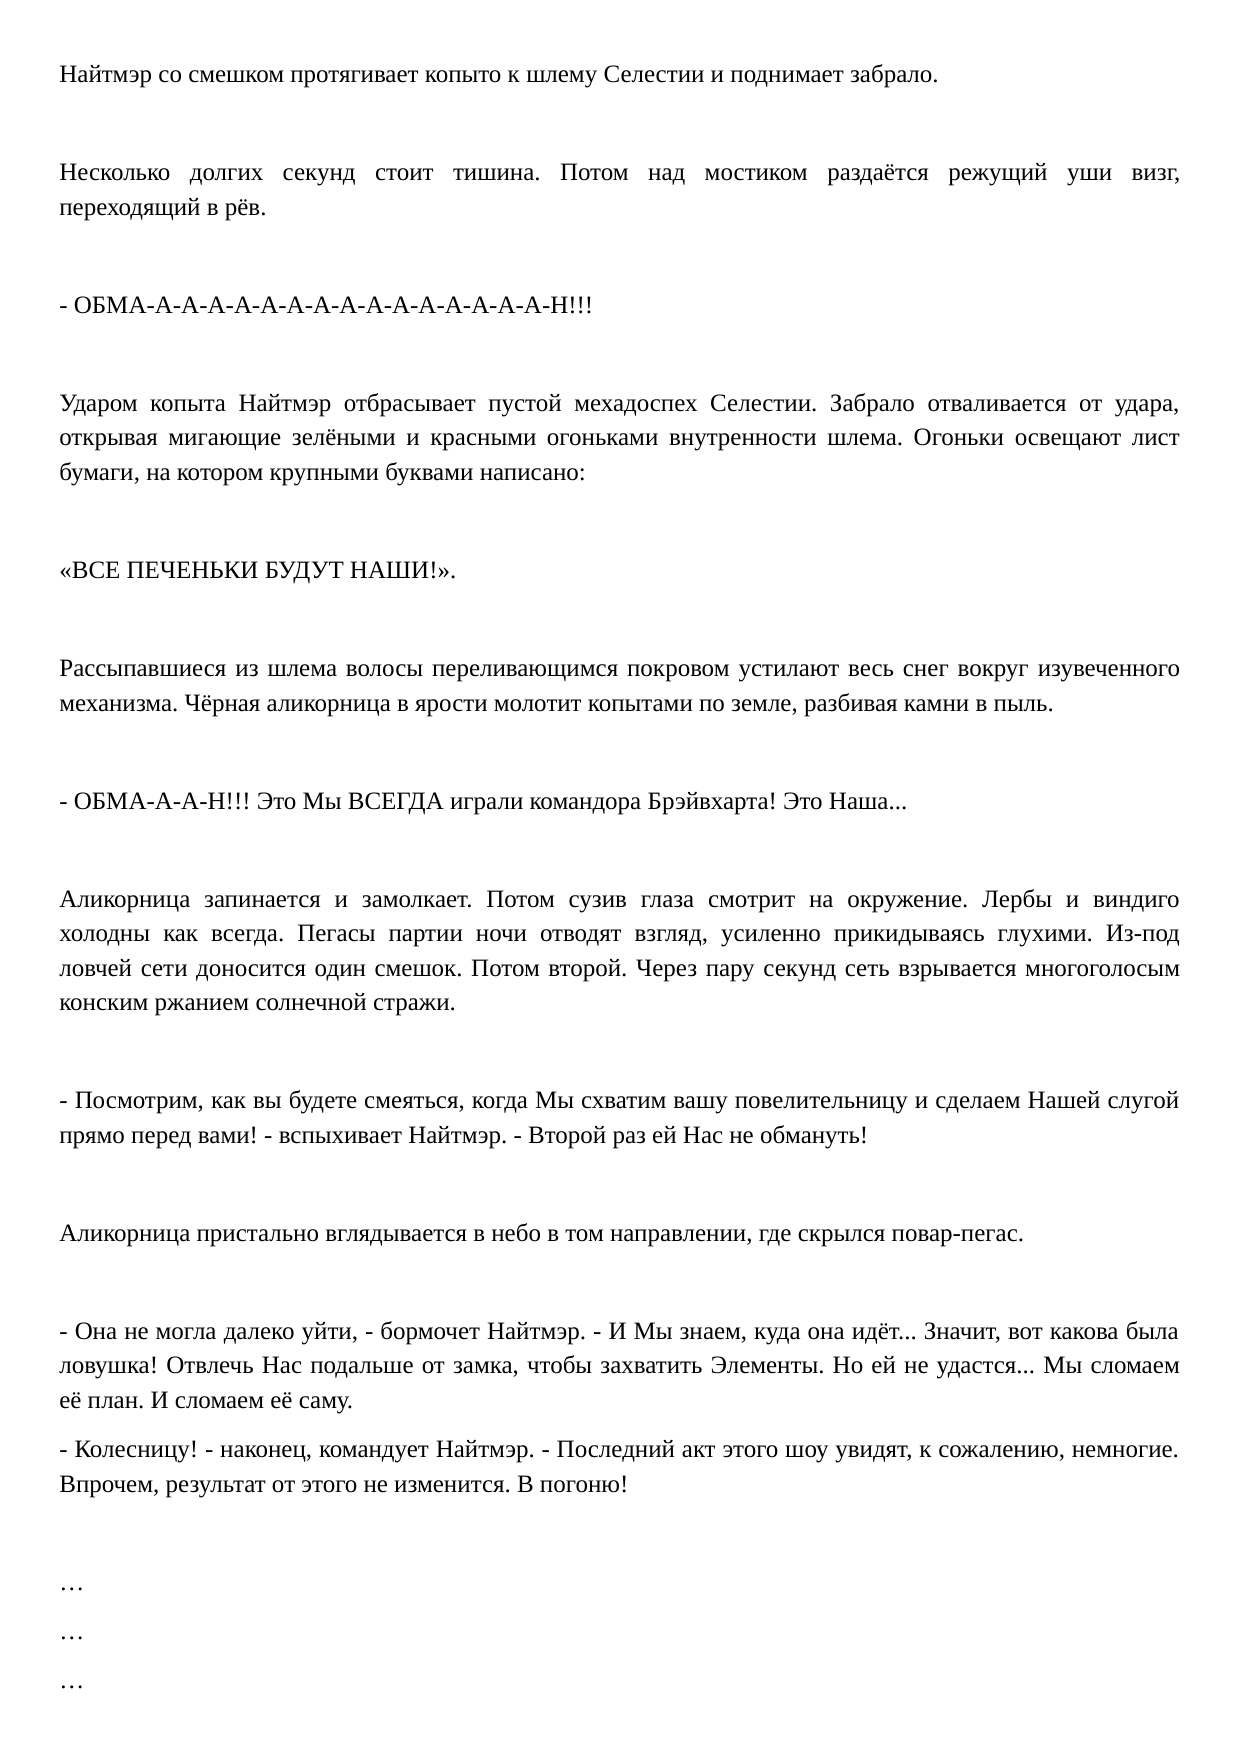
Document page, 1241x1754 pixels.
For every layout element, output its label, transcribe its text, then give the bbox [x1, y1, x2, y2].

text - Колесницу! - наконец, командует Найтмэр. - Последний акт этого шоу увидят, к сожалению, немногие. Впрочем, результат от этого не изменится. В погоню! [59, 1434, 1181, 1497]
text … [59, 1616, 1181, 1644]
text Ударом копыта Найтмэр отбрасывает пустой мехадоспех Селестии. Забрало отваливается от удара, открывая мигающие зелёными и красными огоньками внутренности шлема. Огоньки освещают лист бумаги, на котором крупными буквами написано: [59, 388, 1181, 486]
text Несколько долгих секунд стоит тишина. Потом над мостиком раздаётся режущий уши визг, переходящий в рёв. [59, 157, 1181, 220]
text «ВСЕ ПЕЧЕНЬКИ БУДУТ НАШИ!». [59, 555, 1181, 584]
text Найтмэр со смешком протягивает копыто к шлему Селестии и поднимает забрало. [59, 59, 1181, 88]
text Аликорница пристально вглядывается в небо в том направлении, где скрылся повар-пегас. [59, 1218, 1181, 1247]
text … [59, 1665, 1181, 1694]
text … [59, 1567, 1181, 1596]
text - Она не могла далеко уйти, - бормочет Найтмэр. - И Мы знаем, куда она идёт... Значит, вот какова была ловушка! Отвлечь Нас подальше от замка, чтобы захватить Элементы. Но ей не удастся... Мы сломаем её план. И сломаем её саму. [59, 1316, 1181, 1414]
text - Посмотрим, как вы будете смеяться, когда Мы схватим вашу повелительницу и сделаем Нашей слугой прямо перед вами! - вспыхивает Найтмэр. - Второй раз ей Нас не обмануть! [59, 1085, 1181, 1149]
text Аликорница запинается и замолкает. Потом сузив глаза смотрит на окружение. Лербы и виндиго холодны как всегда. Пегасы партии ночи отводят взгляд, усиленно прикидываясь глухими. Из-под ловчей сети доносится один смешок. Потом второй. Через пару секунд сеть взрывается многоголосым конским ржанием солнечной стражи. [59, 884, 1181, 1016]
text Рассыпавшиеся из шлема волосы переливающимся покровом устилают весь снег вокруг изувеченного механизма. Чёрная аликорница в ярости молотит копытами по земле, разбивая камни в пыль. [59, 653, 1181, 716]
text - ОБМА-А-А-А-А-А-А-А-А-А-А-А-А-А-А-А-Н!!! [59, 290, 1181, 318]
text - ОБМА-А-А-Н!!! Это Мы ВСЕГДА играли командора Брэйвхарта! Это Наша... [59, 786, 1181, 814]
